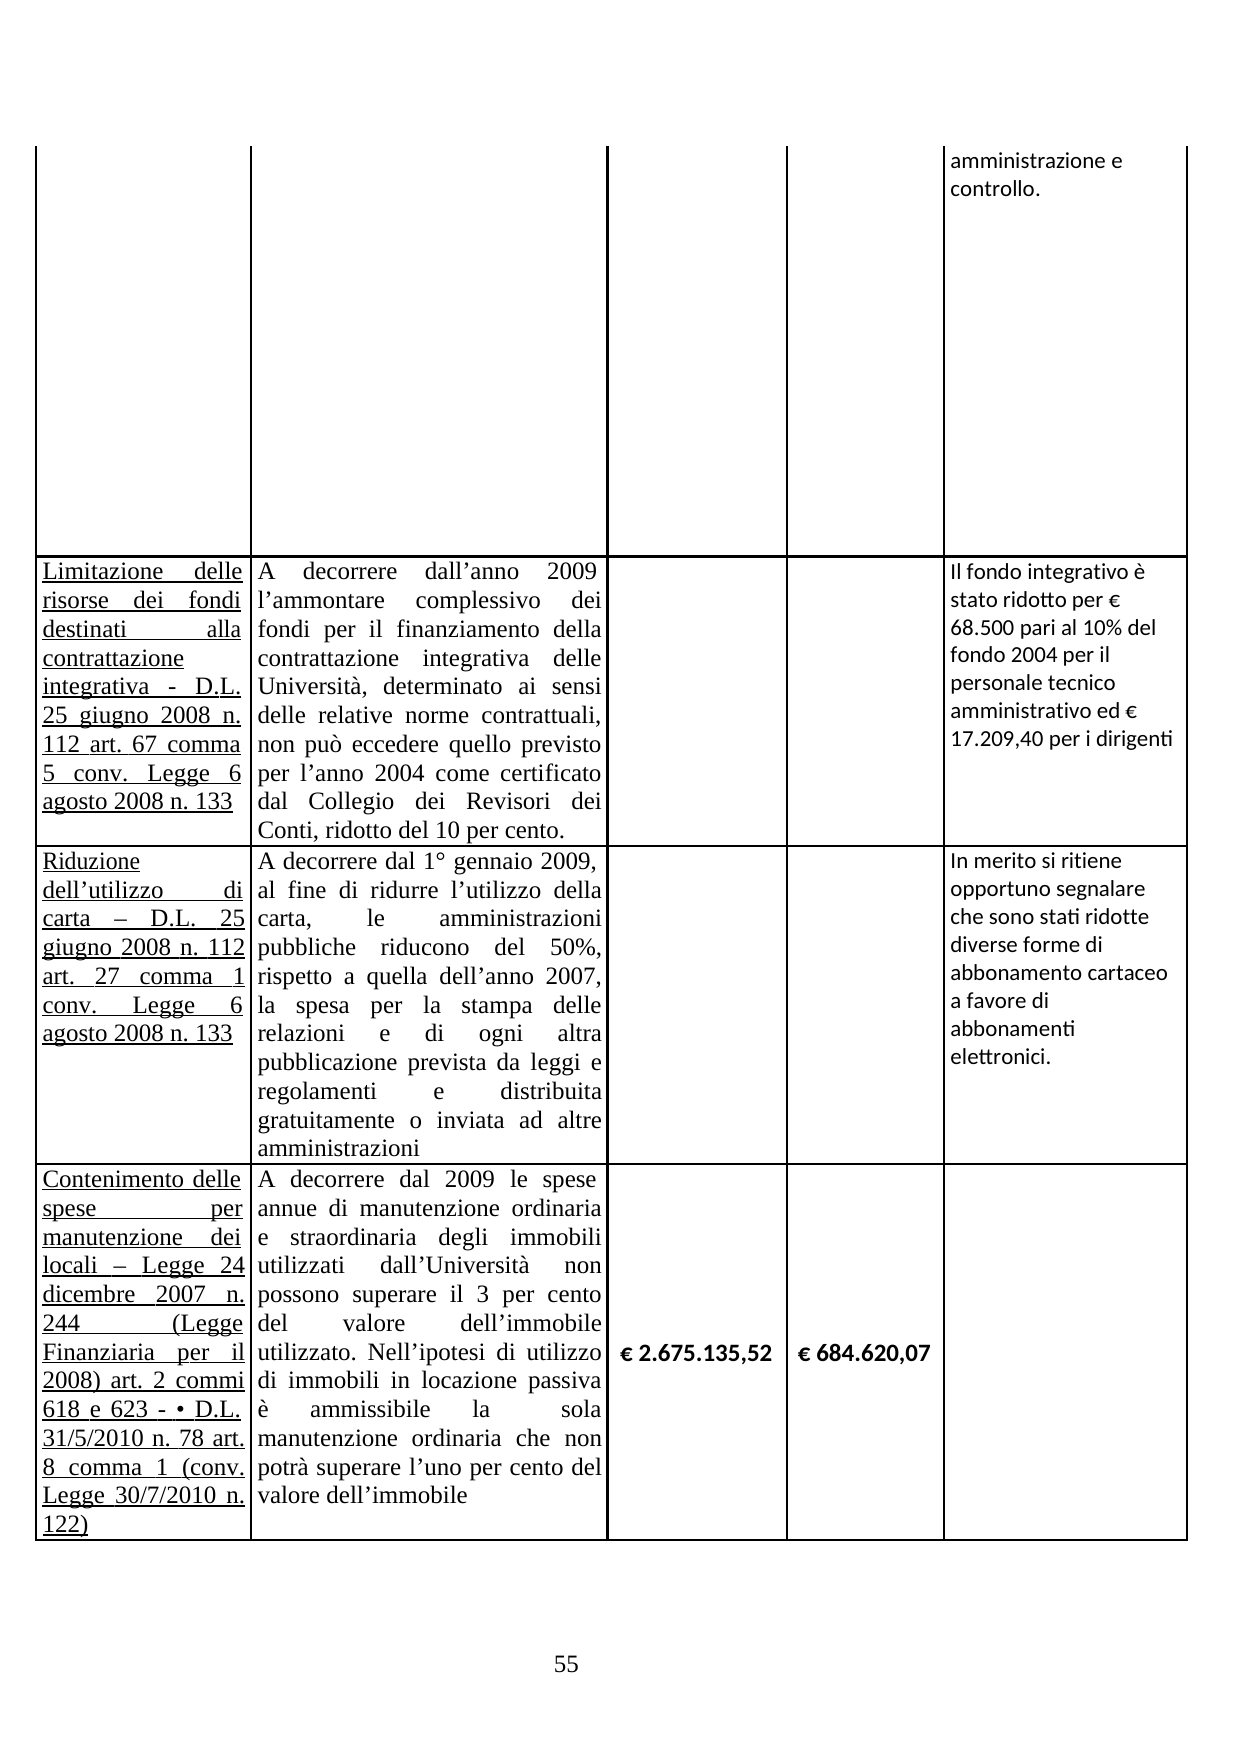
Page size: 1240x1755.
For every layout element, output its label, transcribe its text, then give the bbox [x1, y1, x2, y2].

table_header [37, 146, 250, 555]
table_header amministrazione e controllo. [945, 146, 1186, 555]
table_cell € 684.620,07 [788, 1165, 943, 1539]
table_cell Il fondo integrativo è stato ridotto per € 68.500 pari al 10% del fondo 2004 per il personale tecnico amministrativo ed € 17.209,40 per i dirigenti [945, 558, 1186, 845]
table_cell [788, 558, 943, 845]
table_header [252, 146, 606, 555]
table_cell [788, 847, 943, 1163]
table_cell A decorrere dall’anno 2009 l’ammontare complessivo dei fondi per il finanziamento della contrattazione integrativa delle Università, determinato ai sensi delle relative norme contrattuali, non può eccedere quello previsto per l’anno 2004 come certificato dal Collegio dei Revisori dei Conti, ridotto del 10 per cento. [252, 558, 606, 845]
table_cell Limitazione delle risorse dei fondi destinati alla contrattazione integrativa - D.L. 25 giugno 2008 n. 112 art. 67 comma 5 conv. Legge 6 agosto 2008 n. 133 [37, 558, 250, 845]
table_cell € 2.675.135,52 [609, 1165, 786, 1539]
table_cell Contenimento delle spese per manutenzione dei locali – Legge 24 dicembre 2007 n. 244 (Legge Finanziaria per il 2008) art. 2 commi 618 e 623 - • D.L. 31/5/2010 n. 78 art. 8 comma 1 (conv. Legge 30/7/2010 n. 122) [37, 1165, 250, 1539]
table_cell [609, 847, 786, 1163]
table_cell Riduzione dell’utilizzo di carta – D.L. 25 giugno 2008 n. 112 art. 27 comma 1 conv. Legge 6 agosto 2008 n. 133 [37, 847, 250, 1163]
table_cell In merito si ritiene opportuno segnalare che sono stati ridotte diverse forme di abbonamento cartaceo a favore di abbonamenti elettronici. [945, 847, 1186, 1163]
table_header [788, 146, 943, 555]
table_cell [609, 558, 786, 845]
table_cell A decorrere dal 1° gennaio 2009, al fine di ridurre l’utilizzo della carta, le amministrazioni pubbliche riducono del 50%, rispetto a quella dell’anno 2007, la spesa per la stampa delle relazioni e di ogni altra pubblicazione prevista da leggi e regolamenti e distribuita gratuitamente o inviata ad altre amministrazioni [252, 847, 606, 1163]
table_header [609, 146, 786, 555]
table_cell [945, 1165, 1186, 1539]
table_cell A decorrere dal 2009 le spese annue di manutenzione ordinaria e straordinaria degli immobili utilizzati dall’Università non possono superare il 3 per cento del valore dell’immobile utilizzato. Nell’ipotesi di utilizzo di immobili in locazione passiva è ammissibile la sola manutenzione ordinaria che non potrà superare l’uno per cento del valore dell’immobile [252, 1165, 606, 1539]
